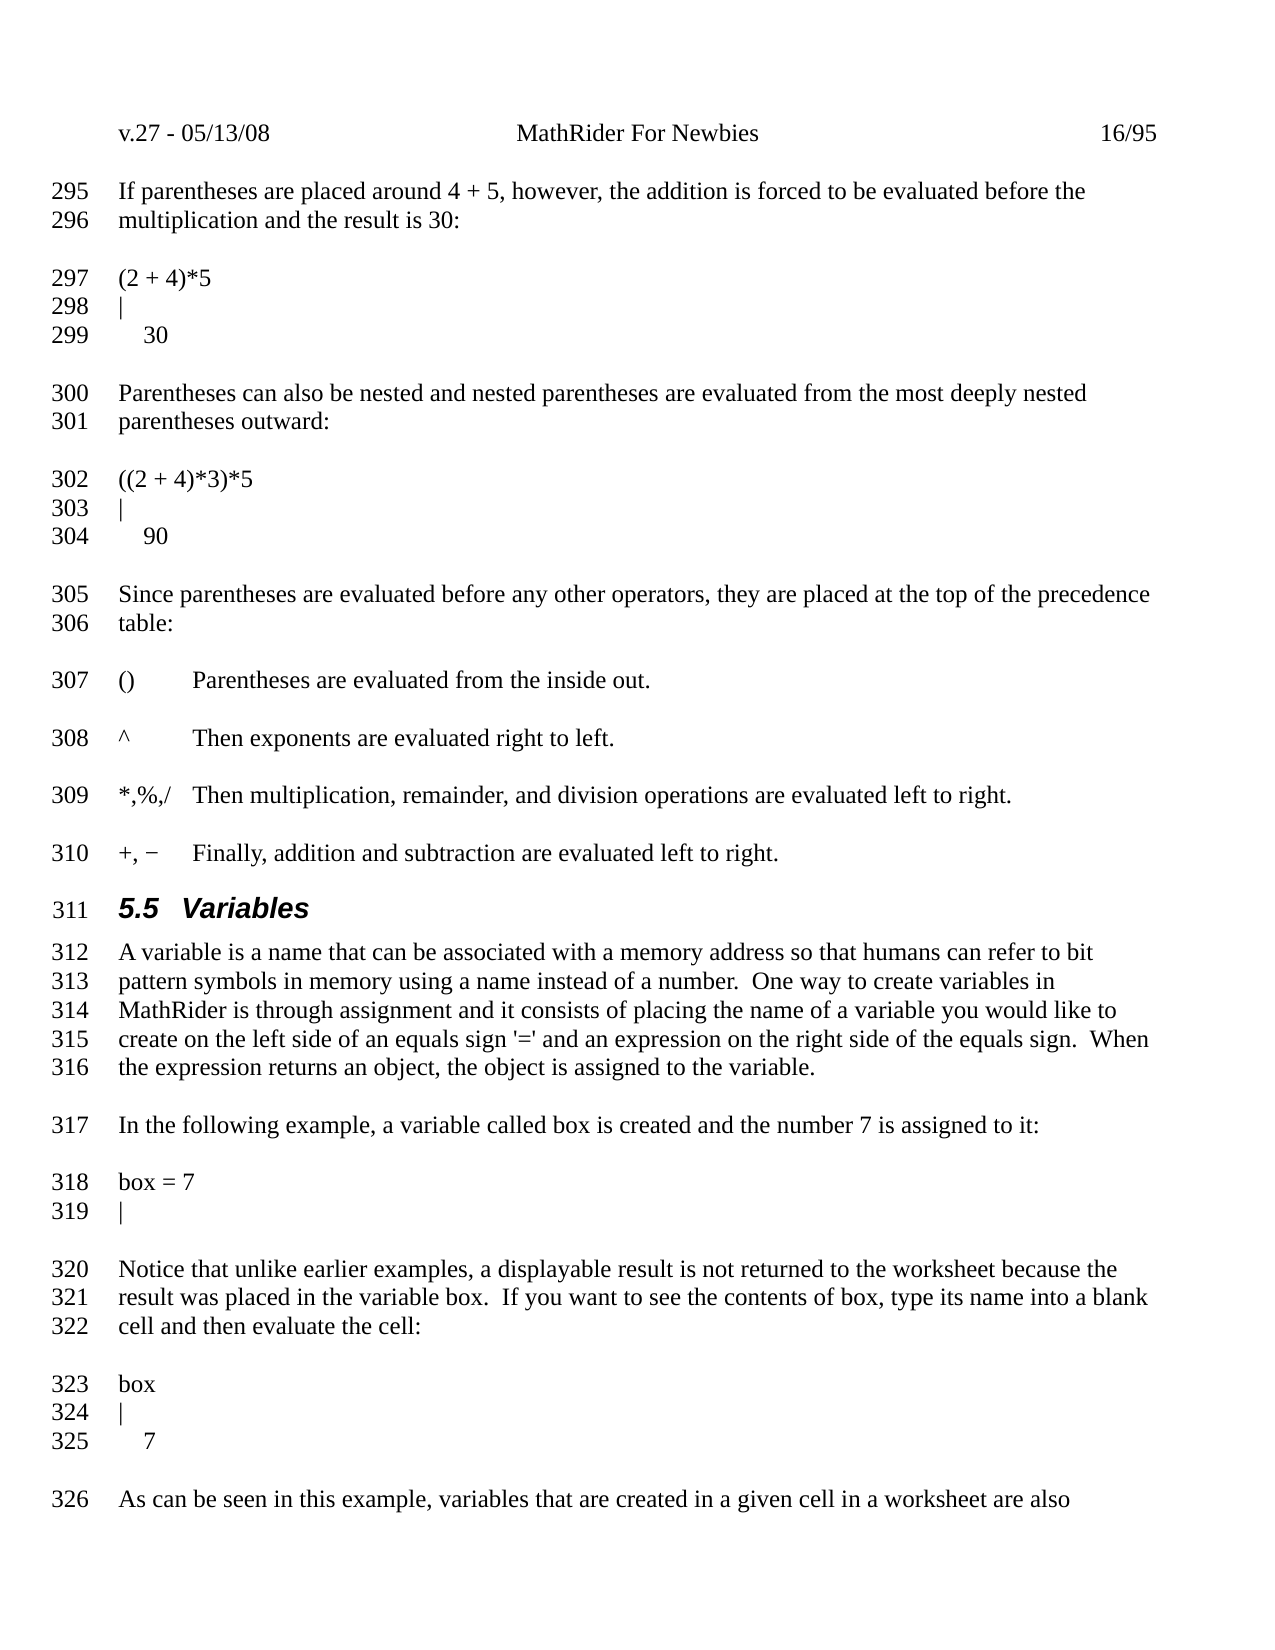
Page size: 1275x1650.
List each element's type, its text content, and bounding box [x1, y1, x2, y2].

text Notice that unlike earlier examples, a displayable result is not returned to the worksheet because the result was placed in the variable box. If you want to see the contents of box, type its name into a blank cell and then evaluate the cell: [118, 1254, 1157, 1340]
text 90 [118, 521, 1157, 550]
text As can be seen in this example, variables that are created in a given cell in a worksheet are also [118, 1484, 1157, 1512]
text | [118, 493, 1157, 521]
subtitle Variables [118, 891, 1157, 925]
text | [118, 1397, 1157, 1426]
text box = 7 [118, 1167, 1157, 1196]
text | [118, 291, 1157, 320]
text In the following example, a variable called box is created and the number 7 is assigned to it: [118, 1110, 1157, 1139]
text Parentheses can also be nested and nested parentheses are evaluated from the most deeply nested parentheses outward: [118, 378, 1157, 435]
text *,%,/ Then multiplication, remainder, and division operations are evaluated left to right. [118, 780, 1157, 809]
text | [118, 1196, 1157, 1225]
text ((2 + 4)*3)*5 [118, 464, 1157, 493]
text If parentheses are placed around 4 + 5, however, the addition is forced to be evaluated before the multiplication and the result is 30: [118, 176, 1157, 234]
text () Parentheses are evaluated from the inside out. [118, 665, 1157, 694]
text (2 + 4)*5 [118, 263, 1157, 291]
text 30 [118, 320, 1157, 349]
text 7 [118, 1426, 1157, 1455]
text +, − Finally, addition and subtraction are evaluated left to right. [118, 838, 1157, 866]
text box [118, 1369, 1157, 1397]
text ^ Then exponents are evaluated right to left. [118, 723, 1157, 751]
text A variable is a name that can be associated with a memory address so that humans can refer to bit pattern symbols in memory using a name instead of a number. One way to create variables in MathRider is through assignment and it consists of placing the name of a variable you would like to create on the left side of an equals sign '=' and an expression on the right side of the equals sign. When the expression returns an object, the object is assigned to the variable. [118, 937, 1157, 1081]
text Since parentheses are evaluated before any other operators, they are placed at the top of the precedence table: [118, 579, 1157, 636]
